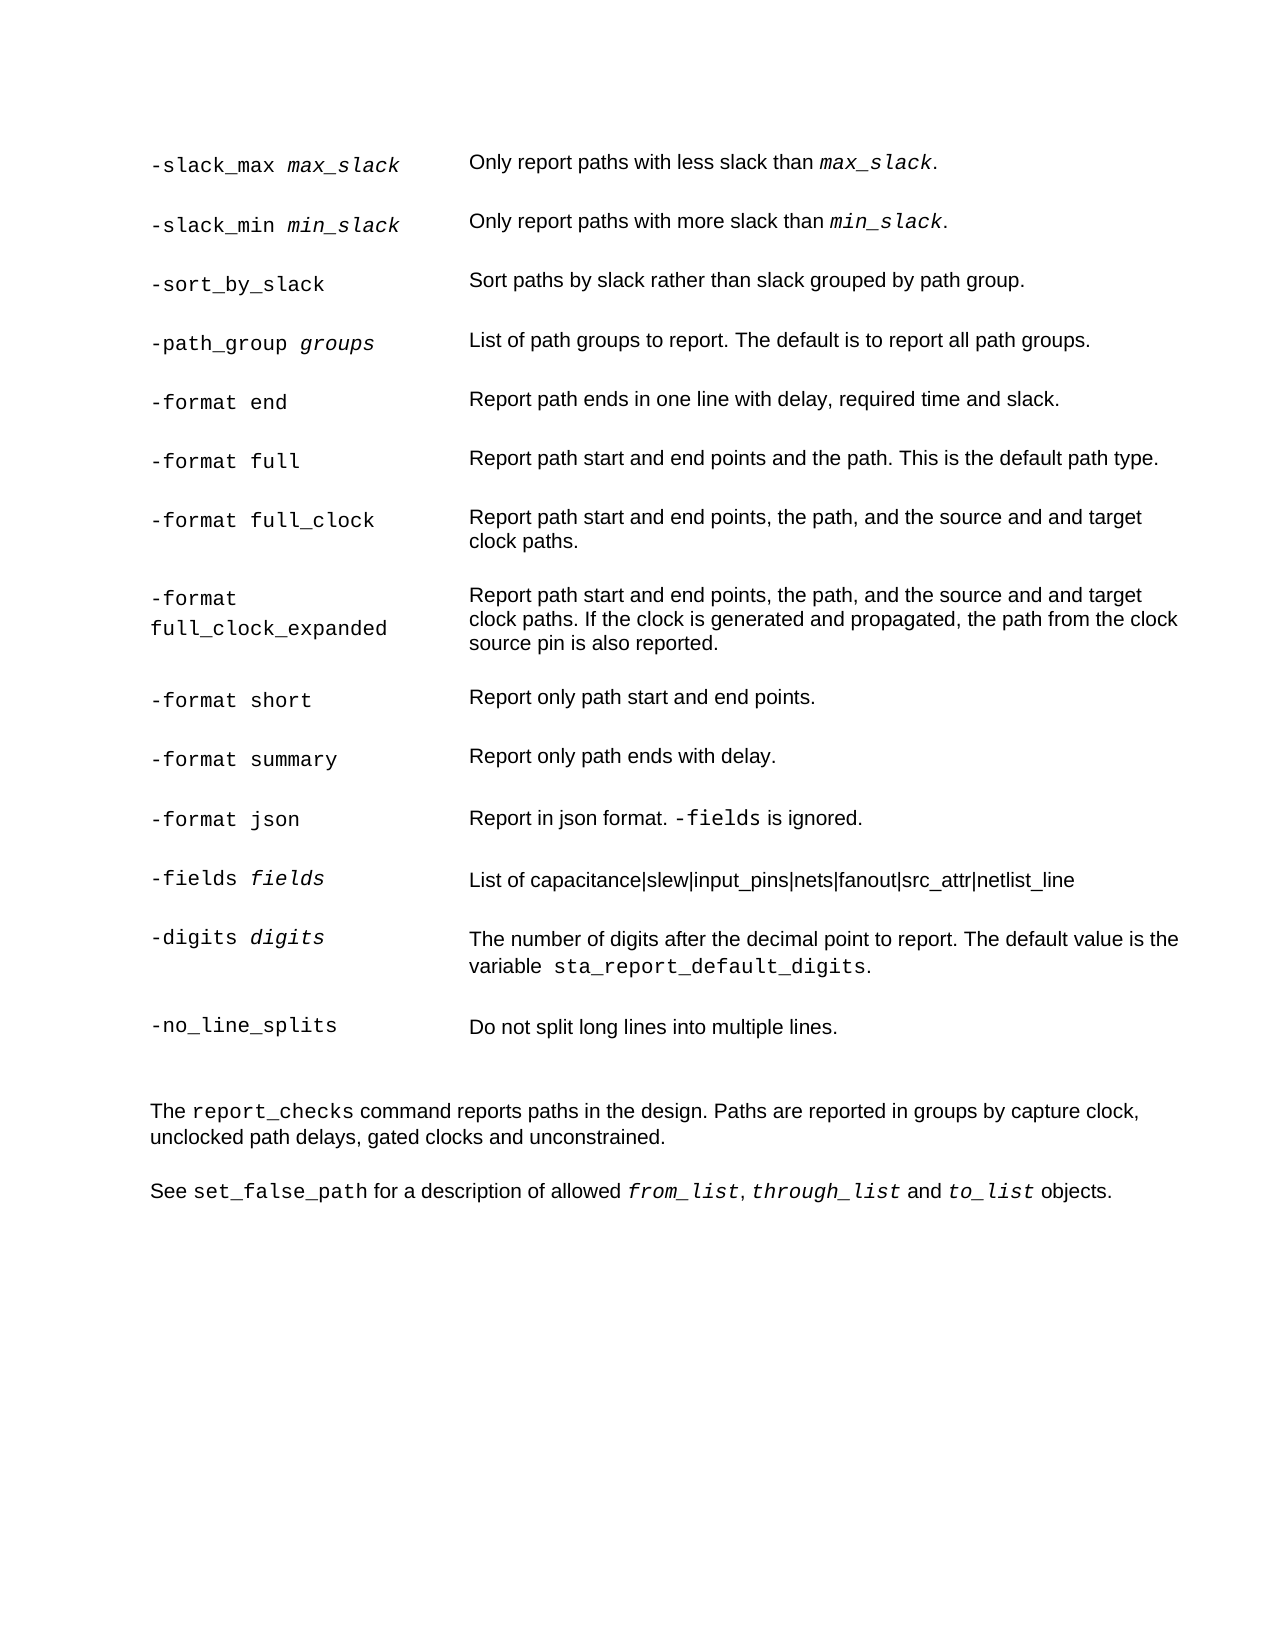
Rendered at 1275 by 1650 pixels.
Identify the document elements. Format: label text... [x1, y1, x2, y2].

table_cell List of capacitance|slew|input_pins|nets|fanout|src_attr|netlist_line [469, 862, 1180, 921]
table_cell Report in json format. -fields is ignored. [469, 803, 1180, 862]
table_cell Only report paths with less slack than max_slack. [469, 150, 1180, 209]
text The report_checks command reports paths in the design. Paths are reported in groups by capture clock, unclocked path delays, gated clocks and unconstrained. [150, 1099, 1180, 1149]
table_cell -slack_min min_slack [150, 209, 469, 268]
table_cell -path_group groups [150, 328, 469, 387]
table_cell Report path start and end points, the path, and the source and and target clock paths. [469, 505, 1180, 583]
table_cell Report path ends in one line with delay, required time and slack. [469, 387, 1180, 446]
table_cell Do not split long lines into multiple lines. [469, 1010, 1180, 1069]
table_cell -format end [150, 387, 469, 446]
table_cell -fields fields [150, 862, 469, 921]
table_cell -format full [150, 446, 469, 505]
text See set_false_path for a description of allowed from_list, through_list and to_list objects. [150, 1179, 1180, 1204]
table_cell -digits digits [150, 921, 469, 1010]
table_cell Only report paths with more slack than min_slack. [469, 209, 1180, 268]
table_cell -format summary [150, 744, 469, 803]
table_cell Report path start and end points and the path. This is the default path type. [469, 446, 1180, 505]
table_cell -format short [150, 685, 469, 744]
table_cell -no_line_splits [150, 1010, 469, 1069]
table_cell -format full_clock [150, 505, 469, 583]
table_cell -slack_max max_slack [150, 150, 469, 209]
table_cell -sort_by_slack [150, 268, 469, 327]
table_cell Report path start and end points, the path, and the source and and target clock paths. If the clock is generated and propagated, the path from the clock source pin is also reported. [469, 583, 1180, 685]
table_cell List of path groups to report. The default is to report all path groups. [469, 328, 1180, 387]
table_cell -format full_clock_expanded [150, 583, 469, 685]
table_cell -format json [150, 803, 469, 862]
table_cell The number of digits after the decimal point to report. The default value is the variable sta_report_default_digits. [469, 921, 1180, 1010]
table_cell Report only path ends with delay. [469, 744, 1180, 803]
table_cell Report only path start and end points. [469, 685, 1180, 744]
table_cell Sort paths by slack rather than slack grouped by path group. [469, 268, 1180, 327]
